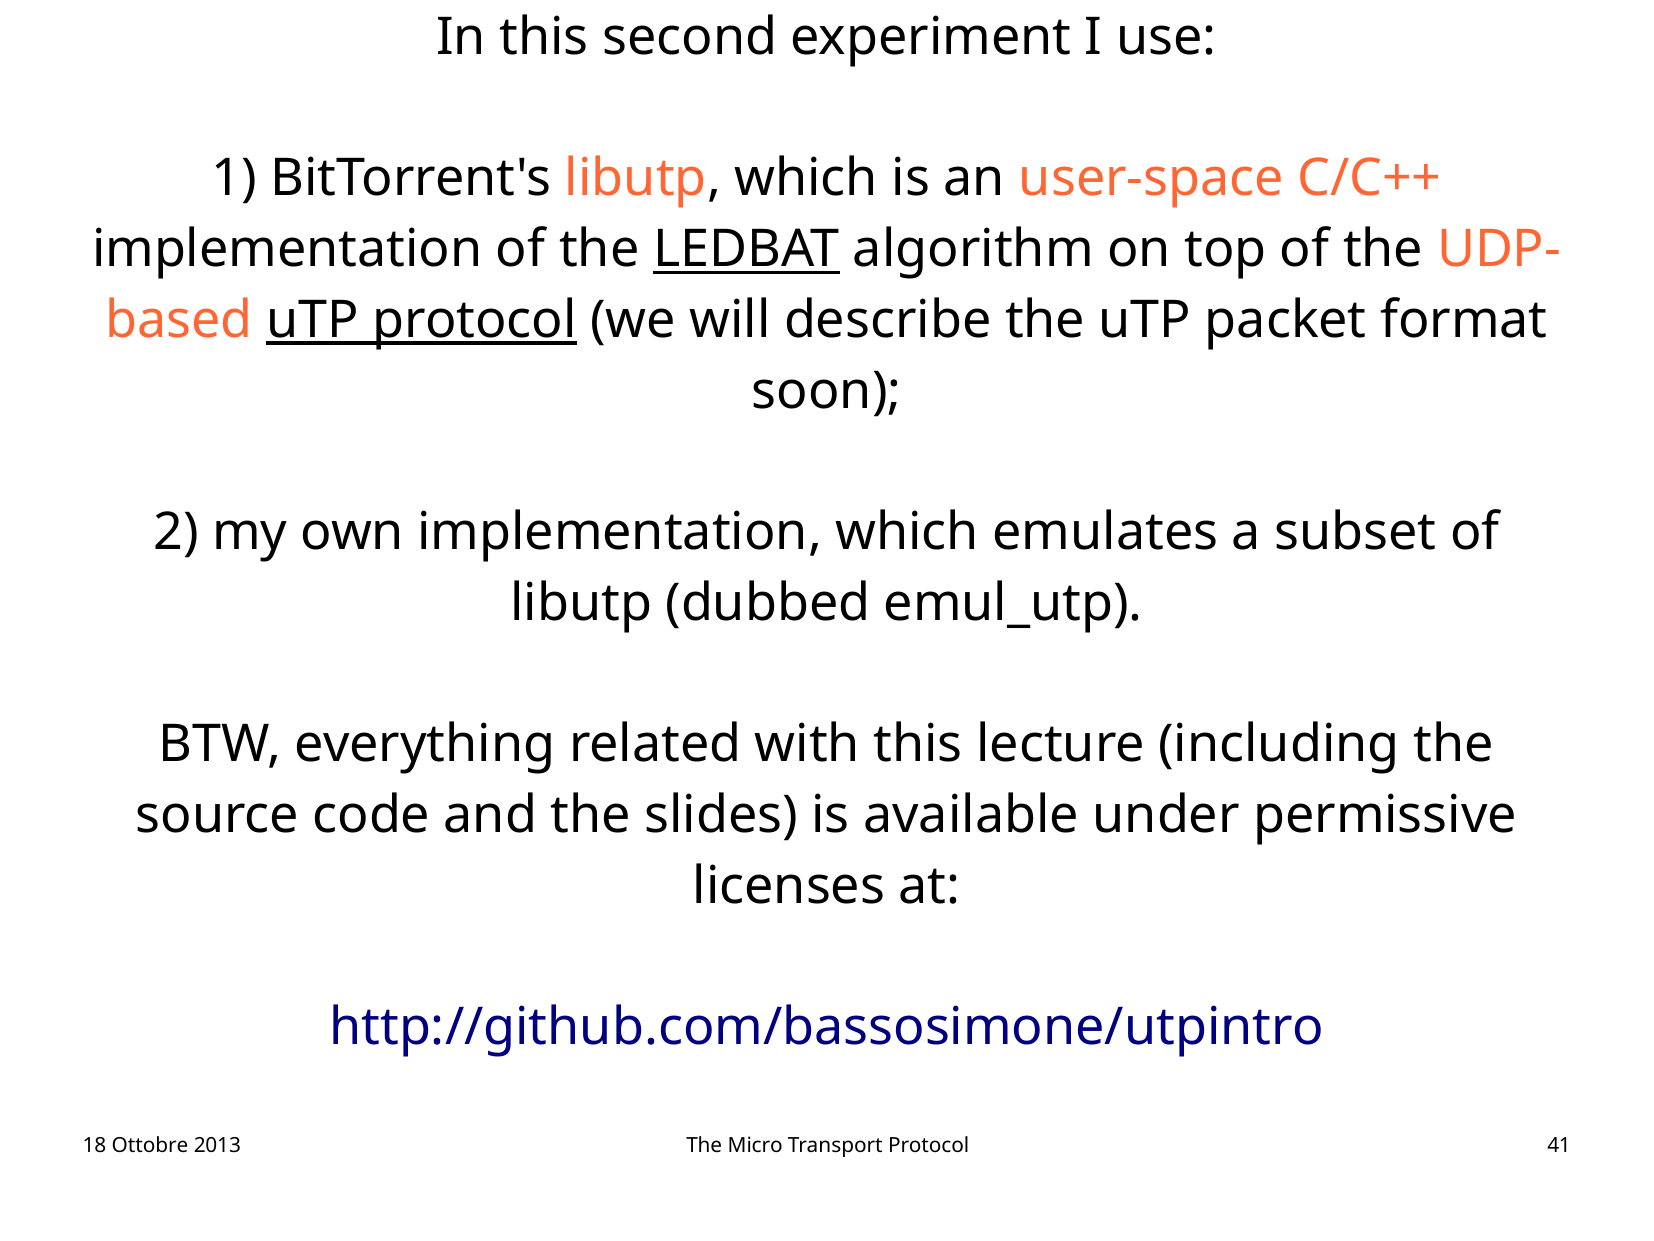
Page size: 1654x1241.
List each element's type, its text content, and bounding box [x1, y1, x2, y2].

subtitle In this second experiment I use: 1) BitTorrent's libutp, which is an user-space C/C++ implementation of the LEDBAT algorithm on top of the UDP-based uTP protocol (we will describe the uTP packet format soon); 2) my own implementation, which emulates a subset of libutp (dubbed emul_utp). BTW, everything related with this lecture (including the source code and the slides) is available under permissive licenses at: http://github.com/bassosimone/utpintro [82, 36, 1571, 1023]
